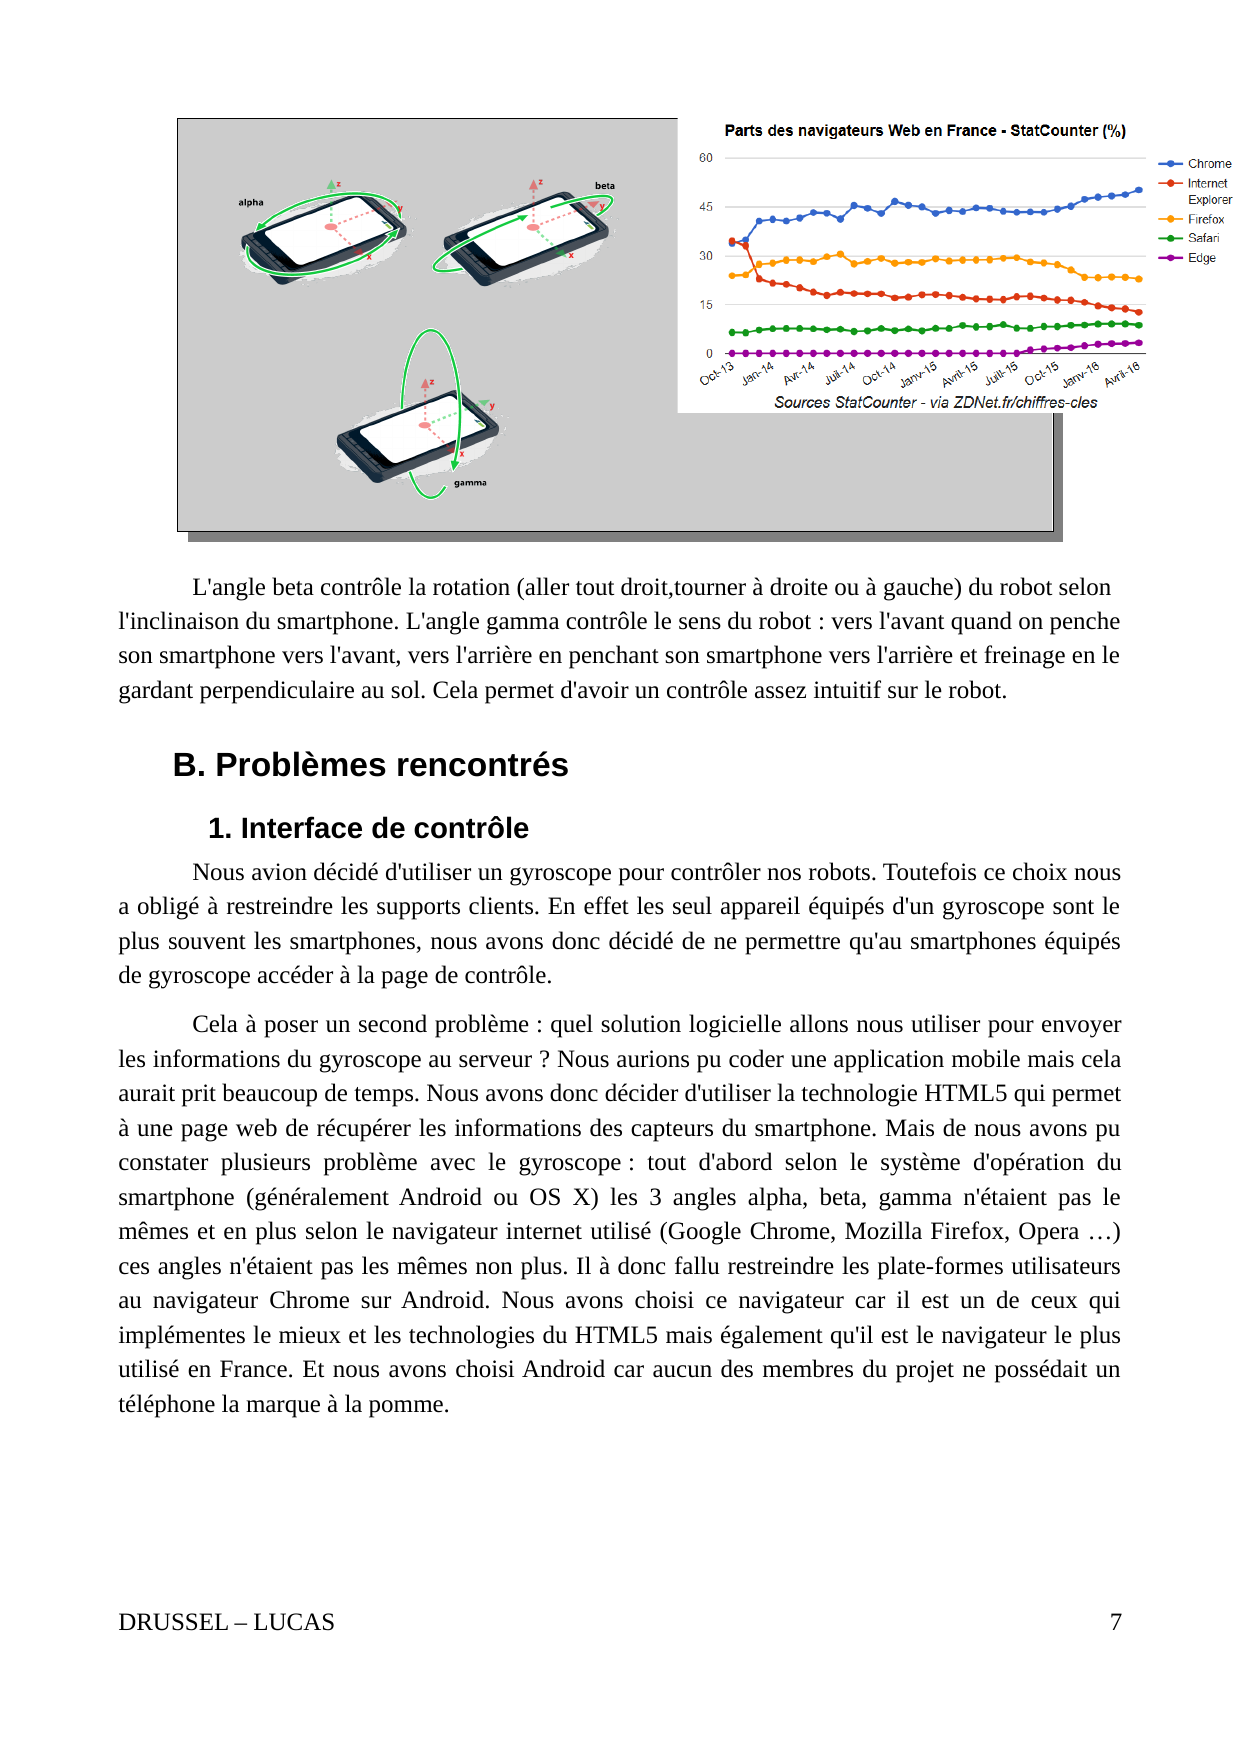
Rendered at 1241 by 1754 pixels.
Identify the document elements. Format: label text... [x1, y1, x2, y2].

picture [322, 321, 521, 507]
subtitle Problèmes rencontrés [163, 745, 1122, 783]
text L'angle beta contrôle la rotation (aller tout droit,tourner à droite ou à gauche) du robot selon l'inclinaison du smartphone. L'angle gamma contrôle le sens du robot : vers l'avant quand on penche son smartphone vers l'avant, vers l'arrière en penchant son smartphone vers l'arrière et freinage en le gardant perpendiculaire au sol. Cela permet d'avoir un contrôle assez intuitif sur le robot. [118, 572, 1122, 704]
subtitle Interface de contrôle [163, 811, 1122, 844]
picture [677, 116, 1241, 413]
text Cela à poser un second problème : quel solution logicielle allons nous utiliser pour envoyer les informations du gyroscope au serveur ? Nous aurions pu coder une application mobile mais cela aurait prit beaucoup de temps. Nous avons donc décider d'utiliser la technologie HTML5 qui permet à une page web de récupérer les informations des capteurs du smartphone. Mais de nous avons pu constater plusieurs problème avec le gyroscope : tout d'abord selon le système d'opération du smartphone (généralement Android ou OS X) les 3 angles alpha, beta, gamma n'étaient pas le mêmes et en plus selon le navigateur internet utilisé (Google Chrome, Mozilla Firefox, Opera …) ces angles n'étaient pas les mêmes non plus. Il à donc fallu restreindre les plate-formes utilisateurs au navigateur Chrome sur Android. Nous avons choisi ce navigateur car il est un de ceux qui implémentes le mieux et les technologies du HTML5 mais également qu'il est le navigateur le plus utilisé en France. Et nous avons choisi Android car aucun des membres du projet ne possédait un téléphone la marque à la pomme. [118, 1009, 1122, 1417]
picture [227, 121, 631, 311]
text Nous avion décidé d'utiliser un gyroscope pour contrôler nos robots. Toutefois ce choix nous a obligé à restreindre les supports clients. En effet les seul appareil équipés d'un gyroscope sont le plus souvent les smartphones, nous avons donc décidé de ne permettre qu'au smartphones équipés de gyroscope accéder à la page de contrôle. [118, 857, 1122, 989]
